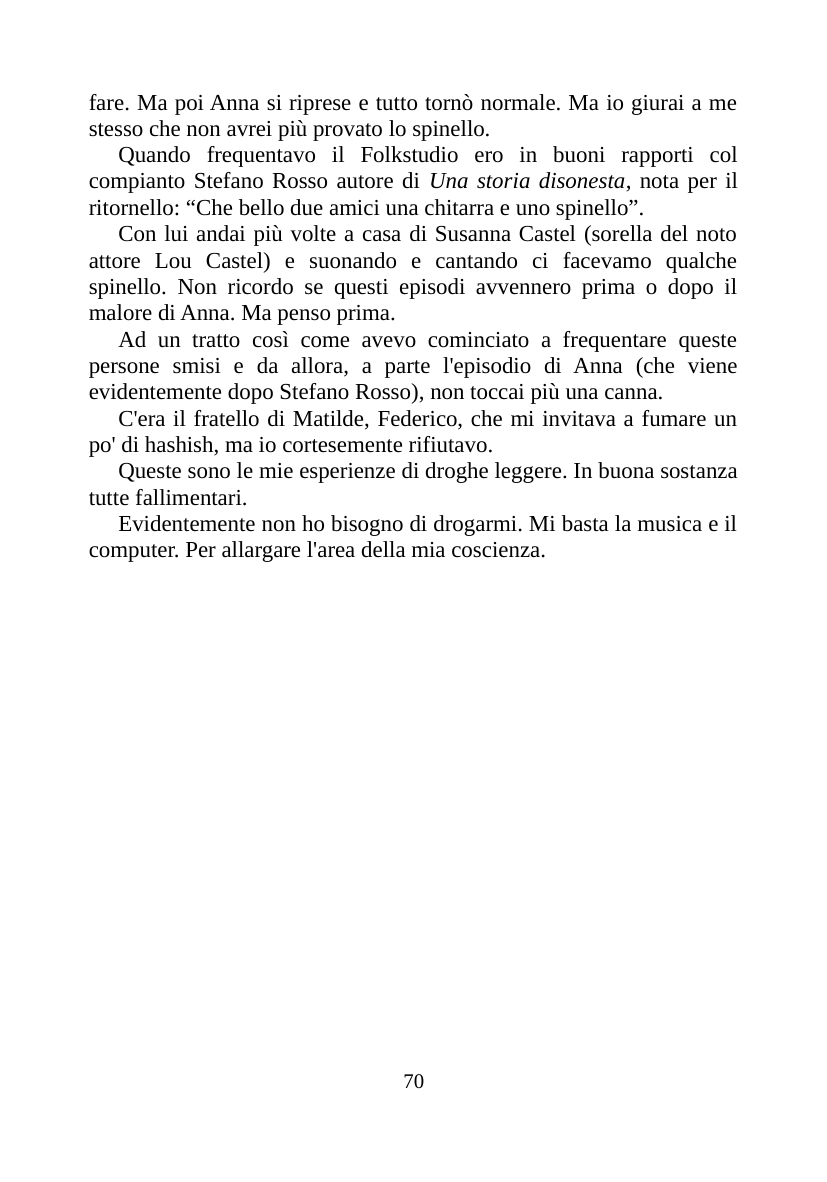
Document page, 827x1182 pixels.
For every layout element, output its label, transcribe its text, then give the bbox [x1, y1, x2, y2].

text Quando frequentavo il Folkstudio ero in buoni rapporti col compianto Stefano Rosso autore di Una storia disonesta, nota per il ritornello: “Che bello due amici una chitarra e uno spinello”. [88, 141, 738, 220]
text Evidentemente non ho bisogno di drogarmi. Mi basta la musica e il computer. Per allargare l'area della mia coscienza. [88, 510, 738, 563]
text Queste sono le mie esperienze di droghe leggere. In buona sostanza tutte fallimentari. [88, 457, 738, 510]
text Con lui andai più volte a casa di Susanna Castel (sorella del noto attore Lou Castel) e suonando e cantando ci facevamo qualche spinello. Non ricordo se questi episodi avvennero prima o dopo il malore di Anna. Ma penso prima. [88, 220, 738, 326]
text fare. Ma poi Anna si riprese e tutto tornò normale. Ma io giurai a me stesso che non avrei più provato lo spinello. [88, 88, 738, 141]
text C'era il fratello di Matilde, Federico, che mi invitava a fumare un po' di hashish, ma io cortesemente rifiutavo. [88, 405, 738, 457]
text Ad un tratto così come avevo cominciato a frequentare queste persone smisi e da allora, a parte l'episodio di Anna (che viene evidentemente dopo Stefano Rosso), non toccai più una canna. [88, 326, 738, 405]
